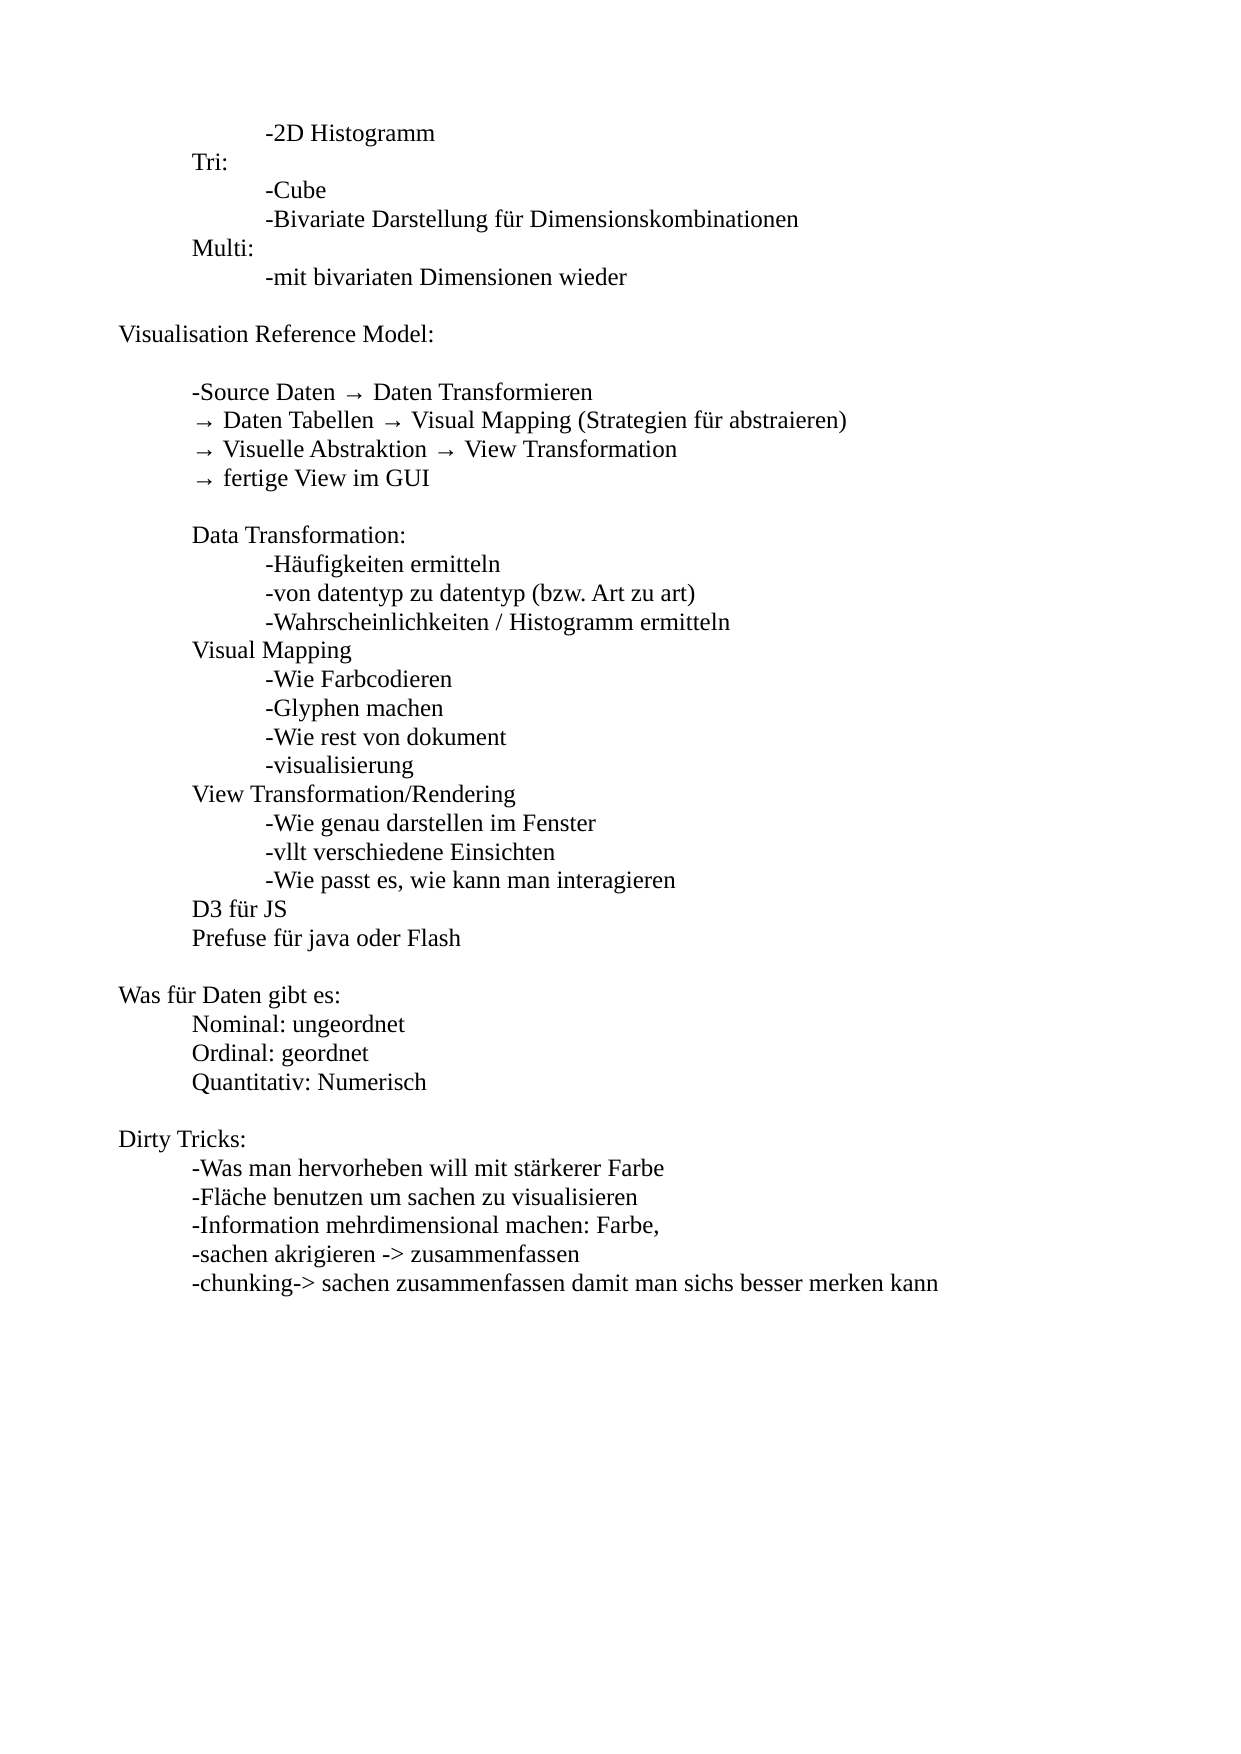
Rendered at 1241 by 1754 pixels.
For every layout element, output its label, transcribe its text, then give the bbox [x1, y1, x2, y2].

text -Information mehrdimensional machen: Farbe, [118, 1211, 1122, 1239]
text Was für Daten gibt es: [118, 981, 1122, 1009]
text -Wahrscheinlichkeiten / Histogramm ermitteln [118, 607, 1122, 636]
text Ordinal: geordnet [118, 1038, 1122, 1067]
text Visualisation Reference Model: [118, 319, 1122, 348]
text Quantitativ: Numerisch [118, 1067, 1122, 1096]
text -Cube [118, 176, 1122, 204]
text -Was man hervorheben will mit stärkerer Farbe [118, 1153, 1122, 1182]
text D3 für JS [118, 894, 1122, 923]
text -Glyphen machen [118, 693, 1122, 722]
text Multi: [118, 233, 1122, 262]
text Tri: [118, 147, 1122, 176]
text → Visuelle Abstraktion → View Transformation [118, 434, 1122, 463]
text -Wie genau darstellen im Fenster [118, 808, 1122, 837]
text → Daten Tabellen → Visual Mapping (Strategien für abstraieren) [118, 406, 1122, 434]
text -Wie rest von dokument [118, 722, 1122, 751]
text Dirty Tricks: [118, 1124, 1122, 1153]
text -sachen akrigieren -> zusammenfassen [118, 1239, 1122, 1268]
text Data Transformation: [118, 521, 1122, 549]
text -Bivariate Darstellung für Dimensionskombinationen [118, 204, 1122, 233]
text Visual Mapping [118, 636, 1122, 664]
text Prefuse für java oder Flash [118, 923, 1122, 952]
text -mit bivariaten Dimensionen wieder [118, 262, 1122, 291]
text -vllt verschiedene Einsichten [118, 837, 1122, 866]
text View Transformation/Rendering [118, 779, 1122, 808]
text -2D Histogramm [118, 118, 1122, 147]
text -von datentyp zu datentyp (bzw. Art zu art) [118, 578, 1122, 607]
text → fertige View im GUI [118, 463, 1122, 492]
text Nominal: ungeordnet [118, 1009, 1122, 1038]
text -Häufigkeiten ermitteln [118, 549, 1122, 578]
text -Fläche benutzen um sachen zu visualisieren [118, 1182, 1122, 1211]
text -visualisierung [118, 751, 1122, 779]
text -Wie Farbcodieren [118, 664, 1122, 693]
text -Source Daten → Daten Transformieren [118, 377, 1122, 406]
text -chunking-> sachen zusammenfassen damit man sichs besser merken kann [118, 1268, 1122, 1297]
text -Wie passt es, wie kann man interagieren [118, 866, 1122, 894]
